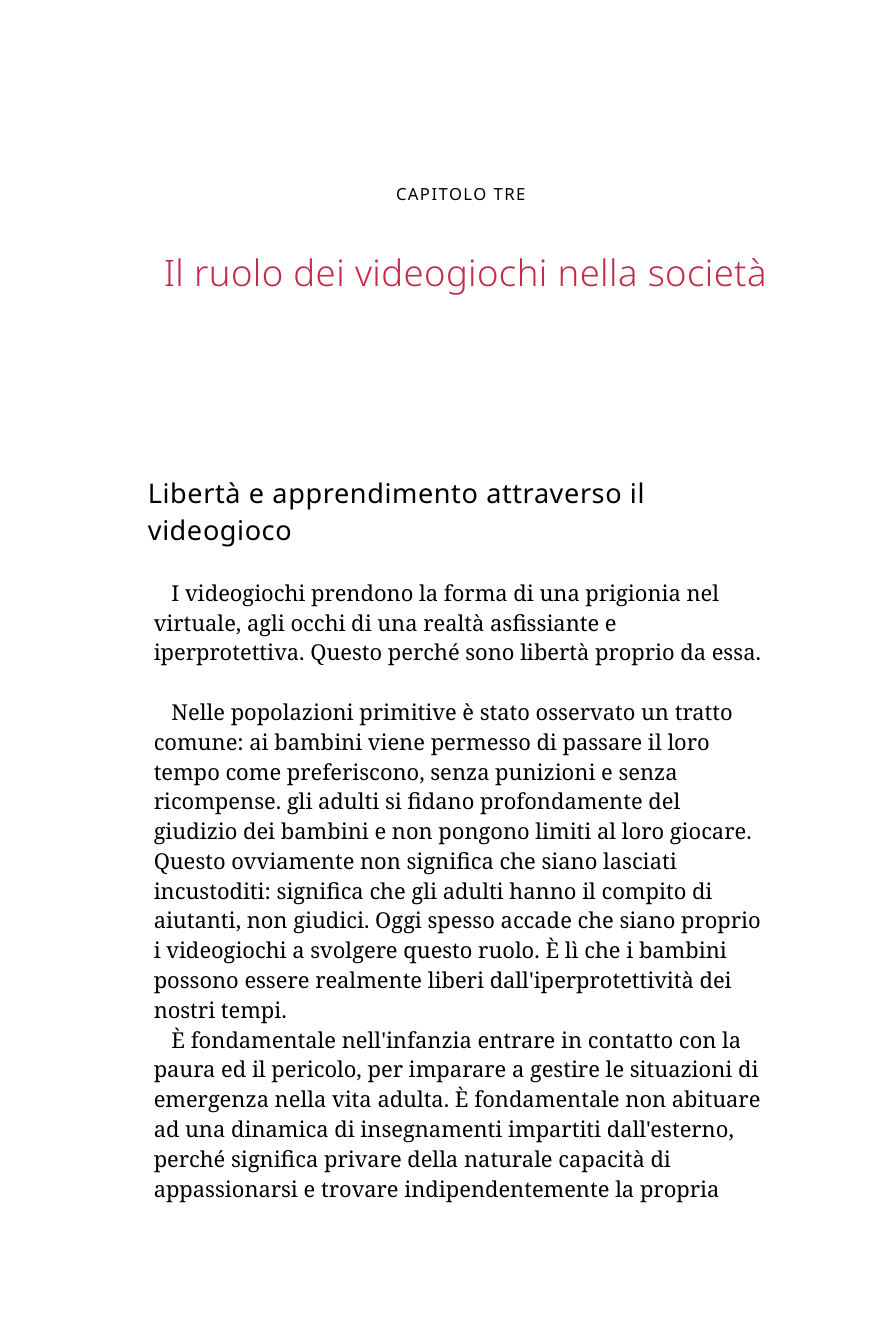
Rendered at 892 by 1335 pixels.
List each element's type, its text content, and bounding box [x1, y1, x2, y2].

subtitle Libertà e apprendimento attraverso il videogioco [148, 474, 768, 548]
text I videogiochi prendono la forma di una prigionia nel virtuale, agli occhi di una realtà asfissiante e iperprotettiva. Questo perché sono libertà proprio da essa. [153, 578, 768, 667]
subtitle Il ruolo dei videogiochi nella società [153, 248, 768, 297]
text Nelle popolazioni primitive è stato osservato un tratto comune: ai bambini viene permesso di passare il loro tempo come preferiscono, senza punizioni e senza ricompense. gli adulti si fidano profondamente del giudizio dei bambini e non pongono limiti al loro giocare. Questo ovviamente non significa che siano lasciati incustoditi: significa che gli adulti hanno il compito di aiutanti, non giudici. Oggi spesso accade che siano proprio i videogiochi a svolgere questo ruolo. È lì che i bambini possono essere realmente liberi dall'iperprotettività dei nostri tempi. [153, 697, 768, 1024]
text È fondamentale nell'infanzia entrare in contatto con la paura ed il pericolo, per imparare a gestire le situazioni di emergenza nella vita adulta. È fondamentale non abituare ad una dinamica di insegnamenti impartiti dall'esterno, perché significa privare della naturale capacità di appassionarsi e trovare indipendentemente la propria [153, 1024, 768, 1203]
subtitle Capitolo tre [153, 183, 768, 206]
